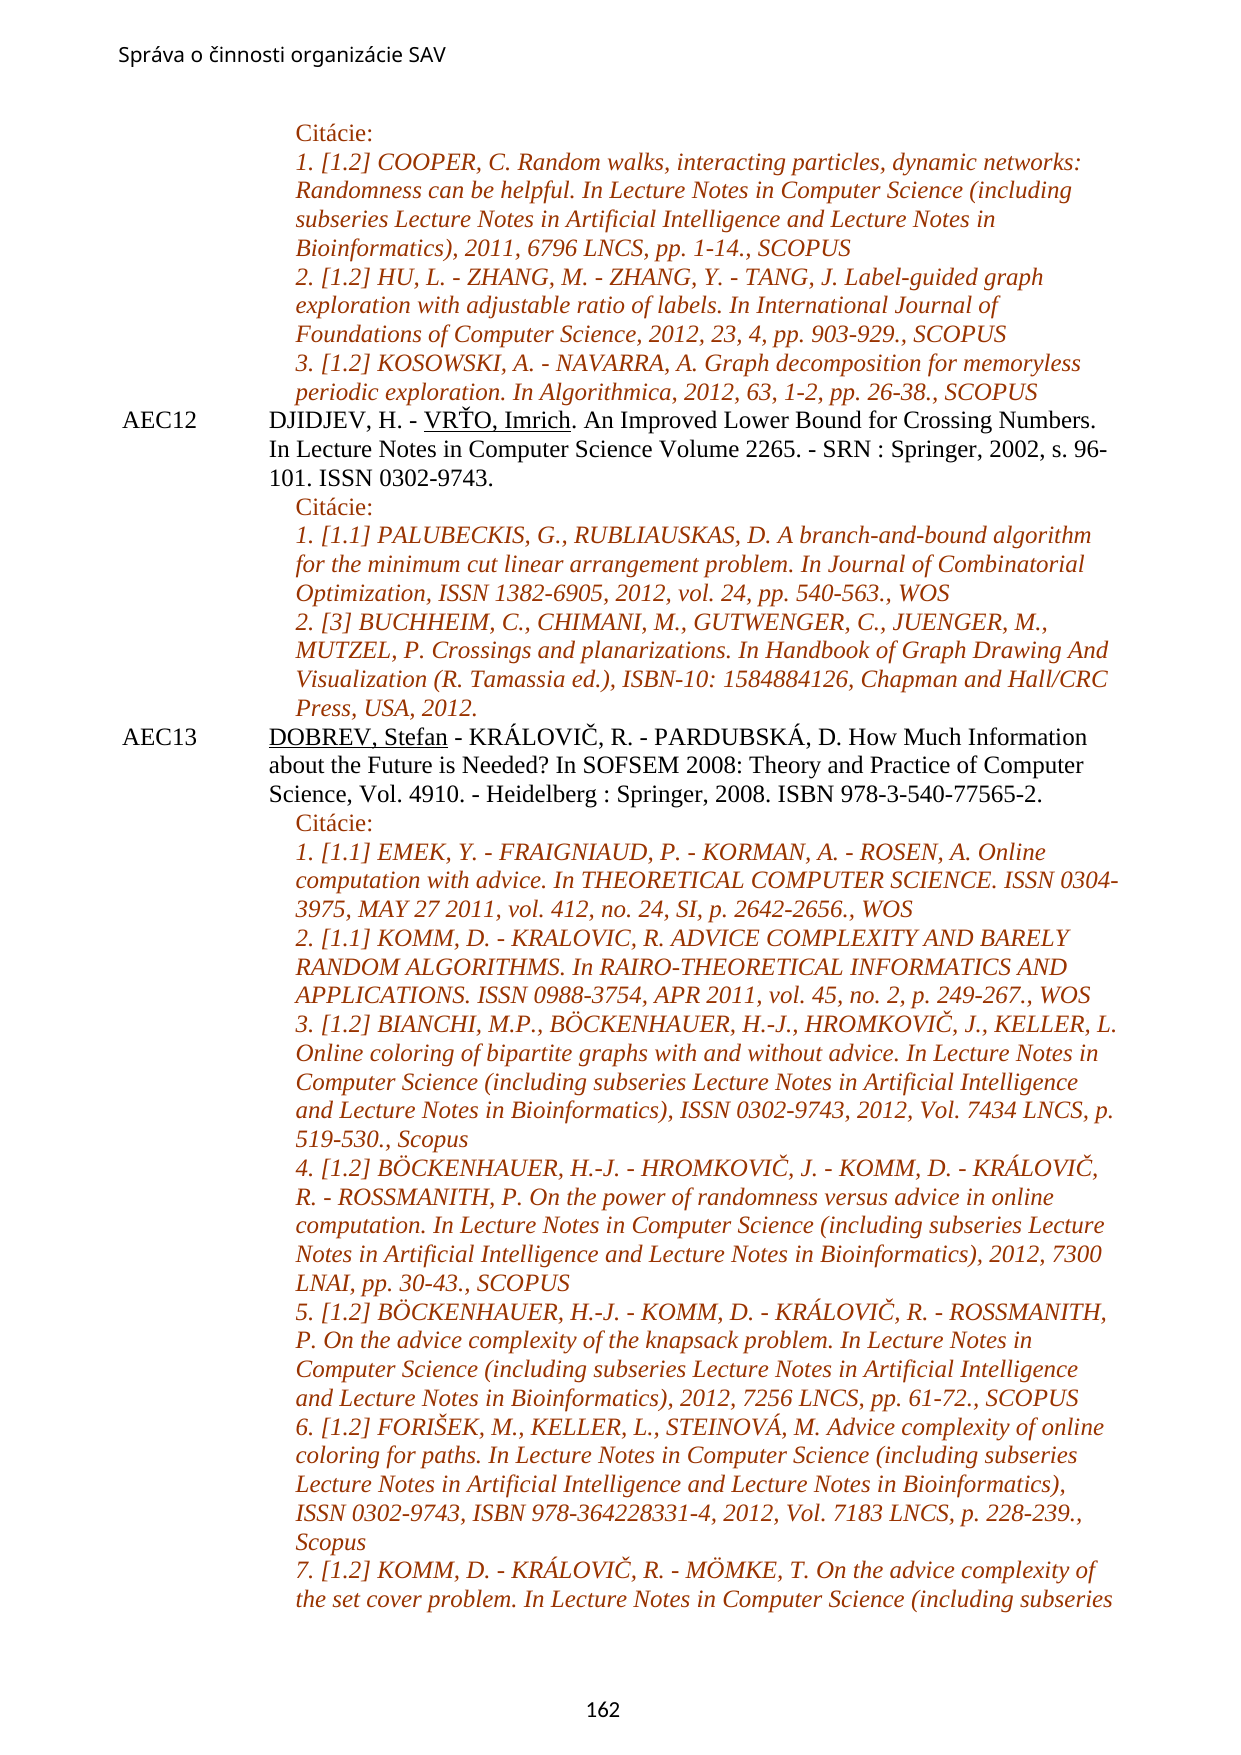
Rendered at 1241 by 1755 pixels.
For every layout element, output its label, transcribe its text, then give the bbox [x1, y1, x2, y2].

text 5. [1.2] BÖCKENHAUER, H.-J. - KOMM, D. - KRÁLOVIČ, R. - ROSSMANITH, P. On the advice complexity of the knapsack problem. In Lecture Notes in Computer Science (including subseries Lecture Notes in Artificial Intelligence and Lecture Notes in Bioinformatics), 2012, 7256 LNCS, pp. 61-72., SCOPUS [295, 1297, 1122, 1412]
table_header DOBREV, Stefan - KRÁLOVIČ, R. - PARDUBSKÁ, D. How Much Information about the Future is Needed? In SOFSEM 2008: Theory and Practice of Computer Science, Vol. 4910. - Heidelberg : Springer, 2008. ISBN 978-3-540-77565-2. [269, 722, 1122, 808]
text 2. [3] BUCHHEIM, C., CHIMANI, M., GUTWENGER, C., JUENGER, M., MUTZEL, P. Crossings and planarizations. In Handbook of Graph Drawing And Visualization (R. Tamassia ed.), ISBN-10: 1584884126, Chapman and Hall/CRC Press, USA, 2012. [295, 607, 1122, 722]
text 2. [1.1] KOMM, D. - KRALOVIC, R. ADVICE COMPLEXITY AND BARELY RANDOM ALGORITHMS. In RAIRO-THEORETICAL INFORMATICS AND APPLICATIONS. ISSN 0988-3754, APR 2011, vol. 45, no. 2, p. 249-267., WOS [295, 923, 1122, 1009]
text 3. [1.2] KOSOWSKI, A. - NAVARRA, A. Graph decomposition for memoryless periodic exploration. In Algorithmica, 2012, 63, 1-2, pp. 26-38., SCOPUS [295, 348, 1122, 406]
text Citácie: [295, 118, 1122, 147]
text Citácie: [295, 492, 1122, 521]
text 2. [1.2] HU, L. - ZHANG, M. - ZHANG, Y. - TANG, J. Label-guided graph exploration with adjustable ratio of labels. In International Journal of Foundations of Computer Science, 2012, 23, 4, pp. 903-929., SCOPUS [295, 262, 1122, 348]
text 1. [1.1] PALUBECKIS, G., RUBLIAUSKAS, D. A branch-and-bound algorithm for the minimum cut linear arrangement problem. In Journal of Combinatorial Optimization, ISSN 1382-6905, 2012, vol. 24, pp. 540-563., WOS [295, 521, 1122, 607]
text 7. [1.2] KOMM, D. - KRÁLOVIČ, R. - MÖMKE, T. On the advice complexity of the set cover problem. In Lecture Notes in Computer Science (including subseries [295, 1556, 1122, 1613]
text 1. [1.2] COOPER, C. Random walks, interacting particles, dynamic networks: Randomness can be helpful. In Lecture Notes in Computer Science (including subseries Lecture Notes in Artificial Intelligence and Lecture Notes in Bioinformatics), 2011, 6796 LNCS, pp. 1-14., SCOPUS [295, 147, 1122, 262]
text 4. [1.2] BÖCKENHAUER, H.-J. - HROMKOVIČ, J. - KOMM, D. - KRÁLOVIČ, R. - ROSSMANITH, P. On the power of randomness versus advice in online computation. In Lecture Notes in Computer Science (including subseries Lecture Notes in Artificial Intelligence and Lecture Notes in Bioinformatics), 2012, 7300 LNAI, pp. 30-43., SCOPUS [295, 1153, 1122, 1297]
text 3. [1.2] BIANCHI, M.P., BÖCKENHAUER, H.-J., HROMKOVIČ, J., KELLER, L. Online coloring of bipartite graphs with and without advice. In Lecture Notes in Computer Science (including subseries Lecture Notes in Artificial Intelligence and Lecture Notes in Bioinformatics), ISSN 0302-9743, 2012, Vol. 7434 LNCS, p. 519-530., Scopus [295, 1009, 1122, 1153]
text 6. [1.2] FORIŠEK, M., KELLER, L., STEINOVÁ, M. Advice complexity of online coloring for paths. In Lecture Notes in Computer Science (including subseries Lecture Notes in Artificial Intelligence and Lecture Notes in Bioinformatics), ISSN 0302-9743, ISBN 978-364228331-4, 2012, Vol. 7183 LNCS, p. 228-239., Scopus [295, 1412, 1122, 1556]
table_header AEC12 [122, 406, 269, 492]
text Citácie: [295, 808, 1122, 837]
text 1. [1.1] EMEK, Y. - FRAIGNIAUD, P. - KORMAN, A. - ROSEN, A. Online computation with advice. In THEORETICAL COMPUTER SCIENCE. ISSN 0304-3975, MAY 27 2011, vol. 412, no. 24, SI, p. 2642-2656., WOS [295, 837, 1122, 923]
table_header AEC13 [122, 722, 269, 808]
table_header DJIDJEV, H. - VRŤO, Imrich. An Improved Lower Bound for Crossing Numbers. In Lecture Notes in Computer Science Volume 2265. - SRN : Springer, 2002, s. 96-101. ISSN 0302-9743. [269, 406, 1122, 492]
